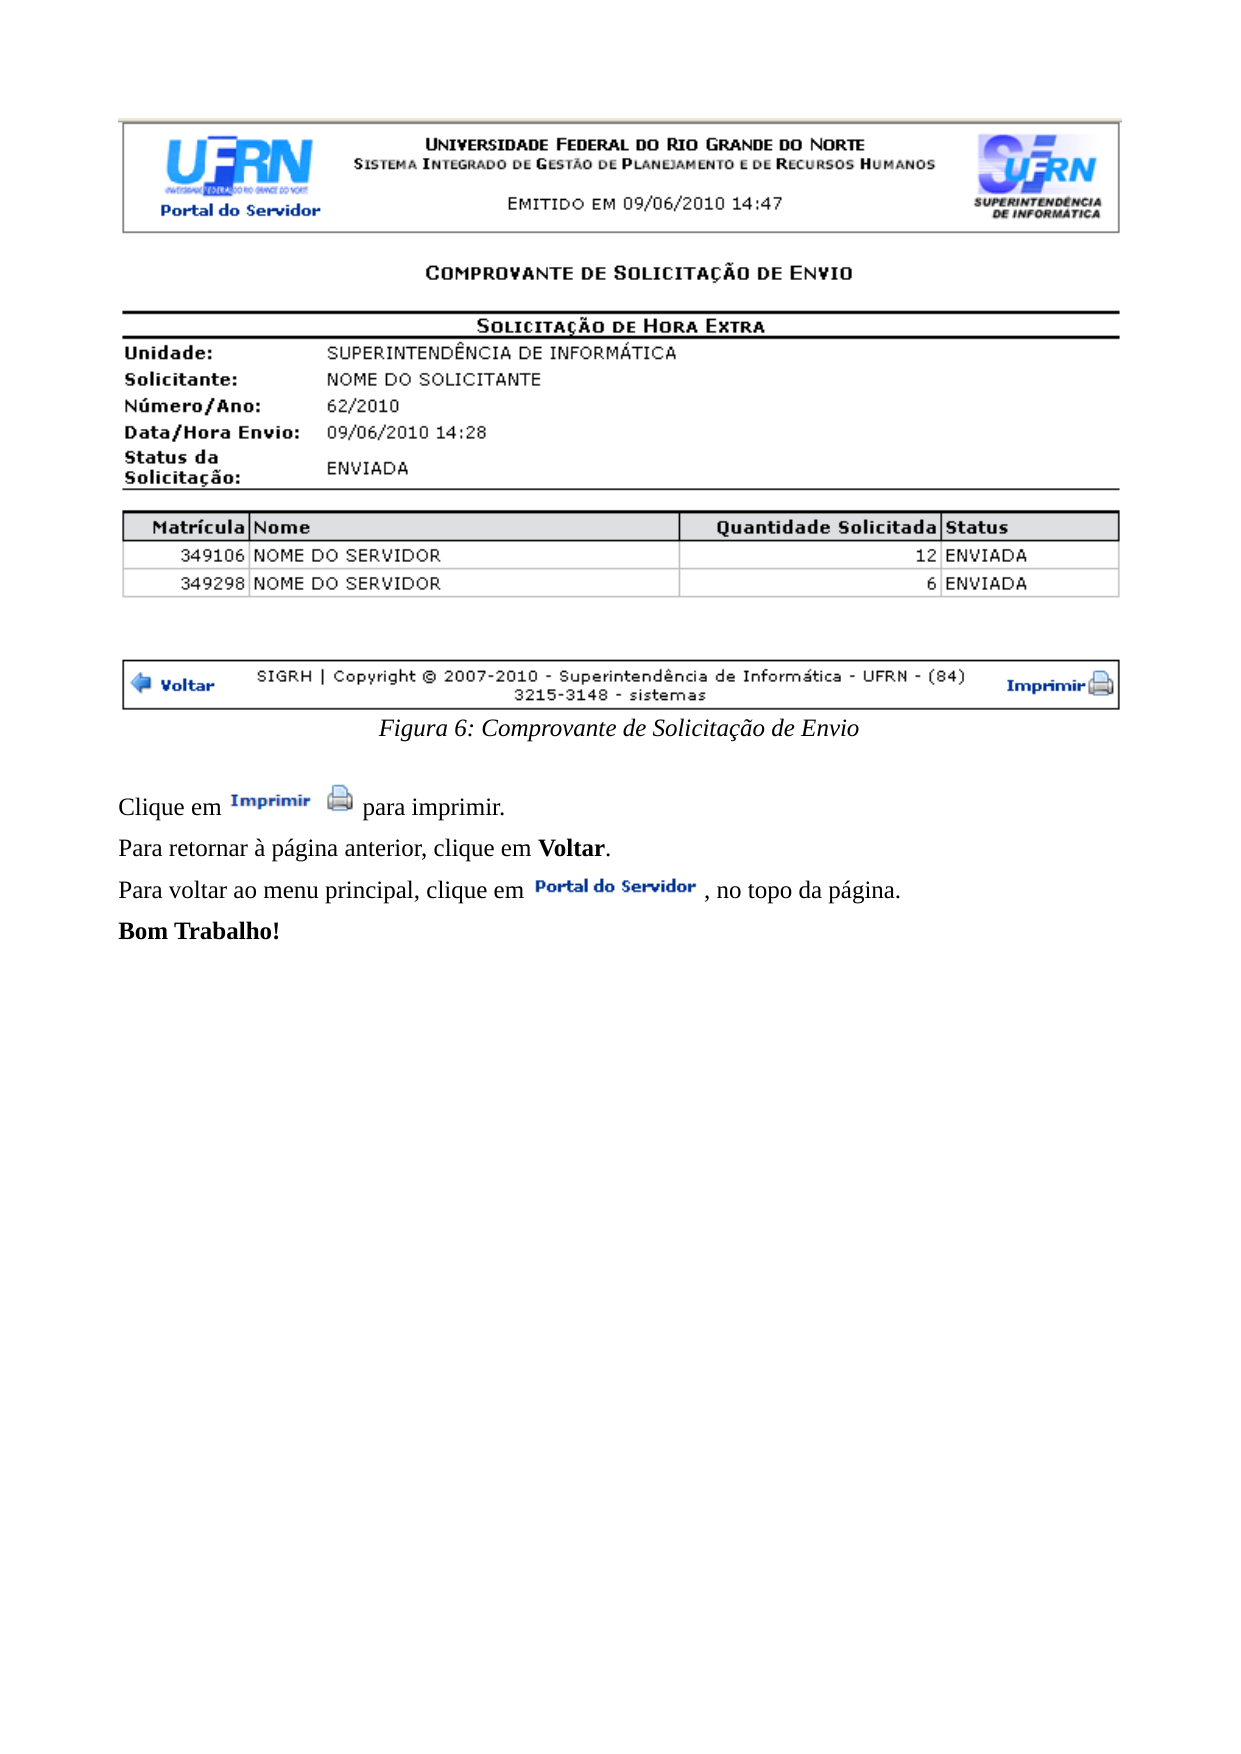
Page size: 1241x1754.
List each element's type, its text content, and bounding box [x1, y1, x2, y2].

text Bom Trabalho! [118, 916, 1122, 945]
text Para voltar ao menu principal, clique em , no topo da página. [118, 875, 1122, 903]
text Figura 6: Comprovante de Solicitação de Envio [118, 713, 1122, 741]
text Para retornar à página anterior, clique em Voltar. [118, 833, 1122, 862]
picture [227, 782, 356, 816]
text Clique em para imprimir. [118, 783, 1122, 821]
picture [118, 118, 1123, 713]
picture [530, 874, 704, 899]
